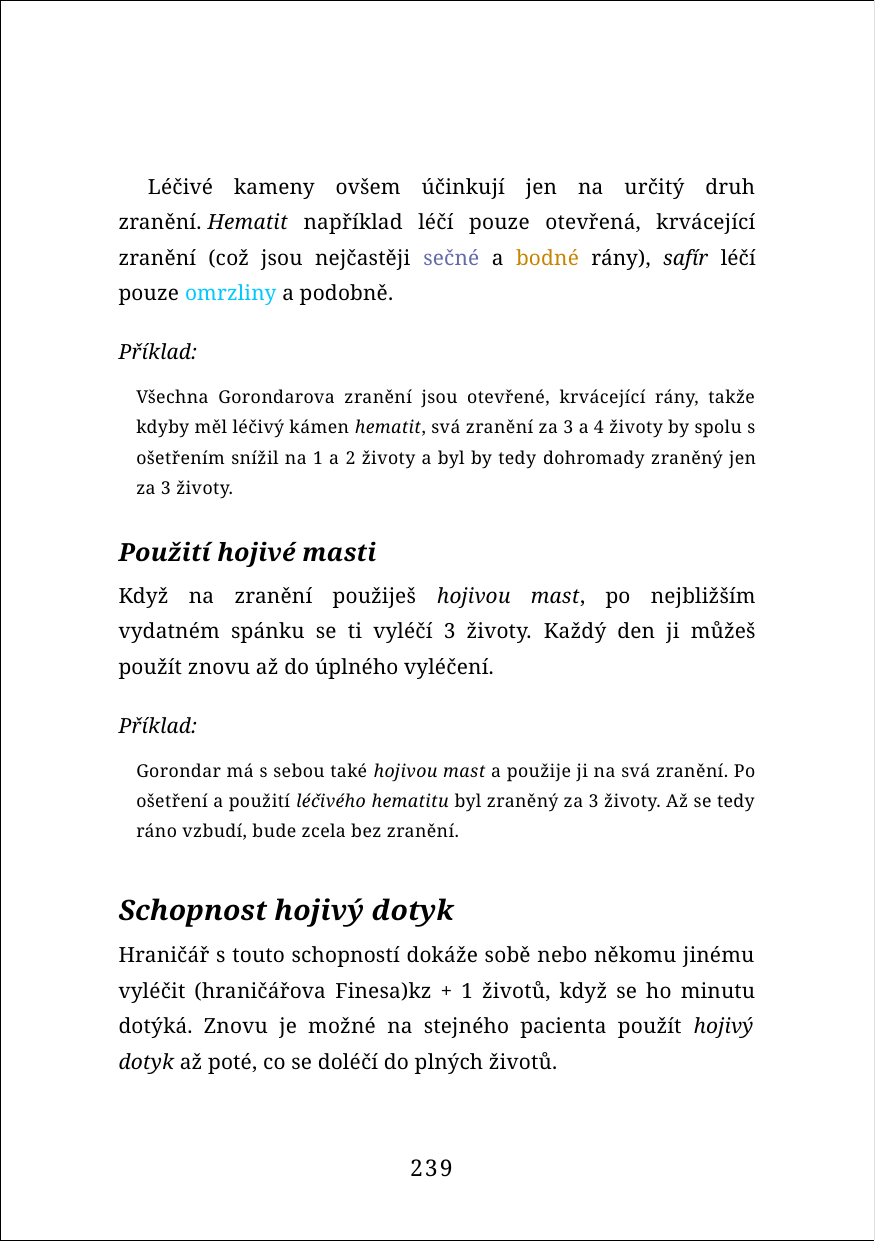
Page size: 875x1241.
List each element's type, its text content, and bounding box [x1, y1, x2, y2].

text Příklad: [118, 337, 756, 366]
text Gorondar má s sebou také hojivou mast a použije ji na svá zranění. Po ošetření a použití léčivého hematitu byl zraněný za 3 životy. Až se tedy ráno vzbudí, bude zcela bez zranění. [136, 758, 756, 843]
text Hraničář s touto schopností dokáže sobě nebo někomu jinému vyléčit (hraničářova Finesa)kz + 1 životů, když se ho minutu dotýká. Znovu je možné na stejného pacienta použít hojivý dotyk až poté, co se doléčí do plných životů. [118, 941, 756, 1076]
text Všechna Gorondarova zranění jsou otevřené, krvácející rány, takže kdyby měl léčivý kámen hematit, svá zranění za 3 a 4 životy by spolu s ošetřením snížil na 1 a 2 životy a byl by tedy dohromady zraněný jen za 3 životy. [136, 385, 756, 499]
text Léčivé kameny ovšem účinkují jen na určitý druh zranění. Hematit například léčí pouze otevřená, krvácející zranění (což jsou nejčastěji sečné a bodné rány), safír léčí pouze omrzliny a podobně. [118, 172, 756, 307]
text Příklad: [118, 711, 756, 739]
subtitle Schopnost hojivý dotyk [118, 890, 756, 929]
subtitle Použití hojivé masti [118, 535, 756, 569]
text Když na zranění použiješ hojivou mast, po nejbližším vydatném spánku se ti vyléčí 3 životy. Každý den ji můžeš použít znovu až do úplného vyléčení. [118, 581, 756, 680]
